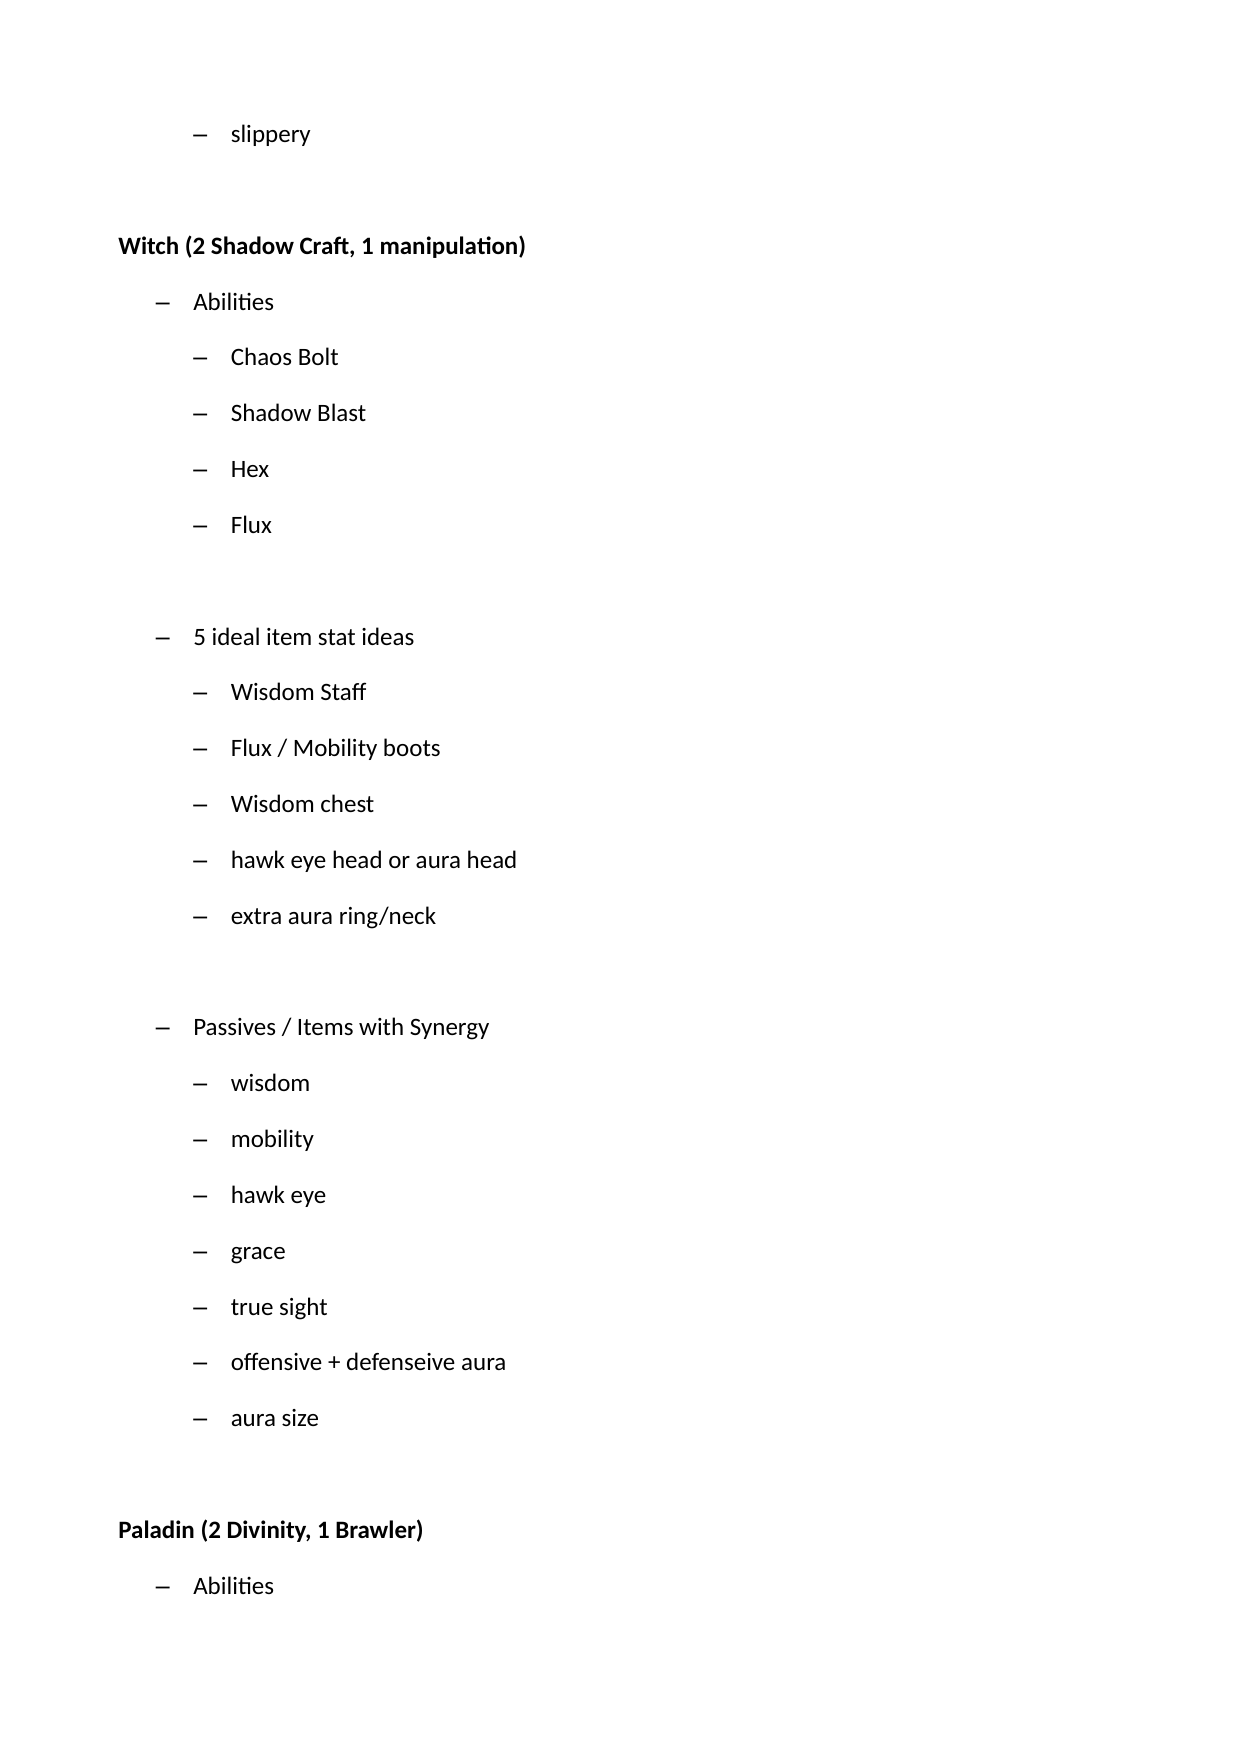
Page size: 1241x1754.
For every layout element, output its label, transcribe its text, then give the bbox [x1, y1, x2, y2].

list 5 ideal item stat ideas [156, 621, 1122, 651]
list Flux [193, 509, 1122, 539]
list true sight [193, 1291, 1122, 1321]
list wisdom [193, 1067, 1122, 1098]
list mobility [193, 1123, 1122, 1154]
list grace [193, 1235, 1122, 1265]
text Witch (2 Shadow Craft, 1 manipulation) [118, 230, 1122, 260]
text Paladin (2 Divinity, 1 Brawler) [118, 1514, 1122, 1544]
list Abilities [156, 1570, 1122, 1600]
list extra aura ring/neck [193, 900, 1122, 930]
list Flux / Mobility boots [193, 732, 1122, 763]
list Chaos Bolt [193, 341, 1122, 372]
list hawk eye [193, 1179, 1122, 1209]
list Passives / Items with Synergy [156, 1011, 1122, 1042]
list Abilities [156, 286, 1122, 316]
list Wisdom Staff [193, 676, 1122, 707]
list hawk eye head or aura head [193, 844, 1122, 874]
list aura size [193, 1402, 1122, 1433]
list offensive + defenseive aura [193, 1346, 1122, 1377]
list Shadow Blast [193, 397, 1122, 428]
list Wisdom chest [193, 788, 1122, 819]
list slippery [193, 118, 1122, 149]
list Hex [193, 453, 1122, 484]
